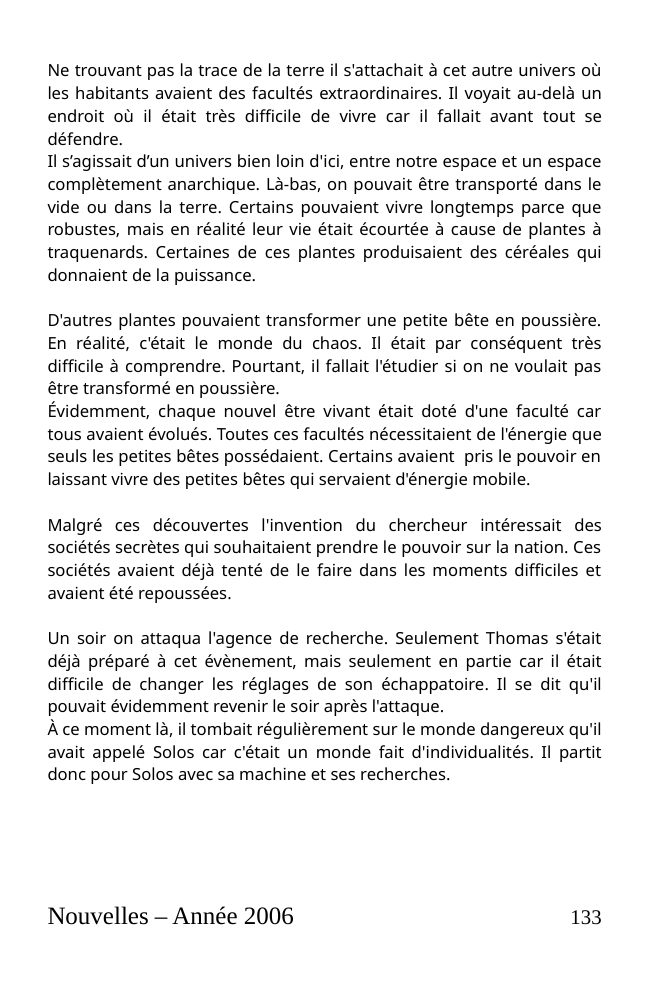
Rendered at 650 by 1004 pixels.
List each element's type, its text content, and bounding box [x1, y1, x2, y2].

text Malgré ces découvertes l'invention du chercheur intéressait des sociétés secrètes qui souhaitaient prendre le pouvoir sur la nation. Ces sociétés avaient déjà tenté de le faire dans les moments difficiles et avaient été repoussées. [47, 513, 602, 604]
text Ne trouvant pas la trace de la terre il s'attachait à cet autre univers où les habitants avaient des facultés extraordinaires. Il voyait au-delà un endroit où il était très difficile de vivre car il fallait avant tout se défendre. [47, 59, 602, 150]
text Évidemment, chaque nouvel être vivant était doté d'une faculté car tous avaient évolués. Toutes ces facultés nécessitaient de l'énergie que seuls les petites bêtes possédaient. Certains avaient pris le pouvoir en laissant vivre des petites bêtes qui servaient d'énergie mobile. [47, 400, 602, 491]
text D'autres plantes pouvaient transformer une petite bête en poussière. En réalité, c'était le monde du chaos. Il était par conséquent très difficile à comprendre. Pourtant, il fallait l'étudier si on ne voulait pas être transformé en poussière. [47, 309, 602, 400]
text Un soir on attaqua l'agence de recherche. Seulement Thomas s'était déjà préparé à cet évènement, mais seulement en partie car il était difficile de changer les réglages de son échappatoire. Il se dit qu'il pouvait évidemment revenir le soir après l'attaque. [47, 627, 602, 718]
text À ce moment là, il tombait régulièrement sur le monde dangereux qu'il avait appelé Solos car c'était un monde fait d'individualités. Il partit donc pour Solos avec sa machine et ses recherches. [47, 718, 602, 786]
text Il s’agissait d’un univers bien loin d'ici, entre notre espace et un espace complètement anarchique. Là-bas, on pouvait être transporté dans le vide ou dans la terre. Certains pouvaient vivre longtemps parce que robustes, mais en réalité leur vie était écourtée à cause de plantes à traquenards. Certaines de ces plantes produisaient des céréales qui donnaient de la puissance. [47, 150, 602, 286]
